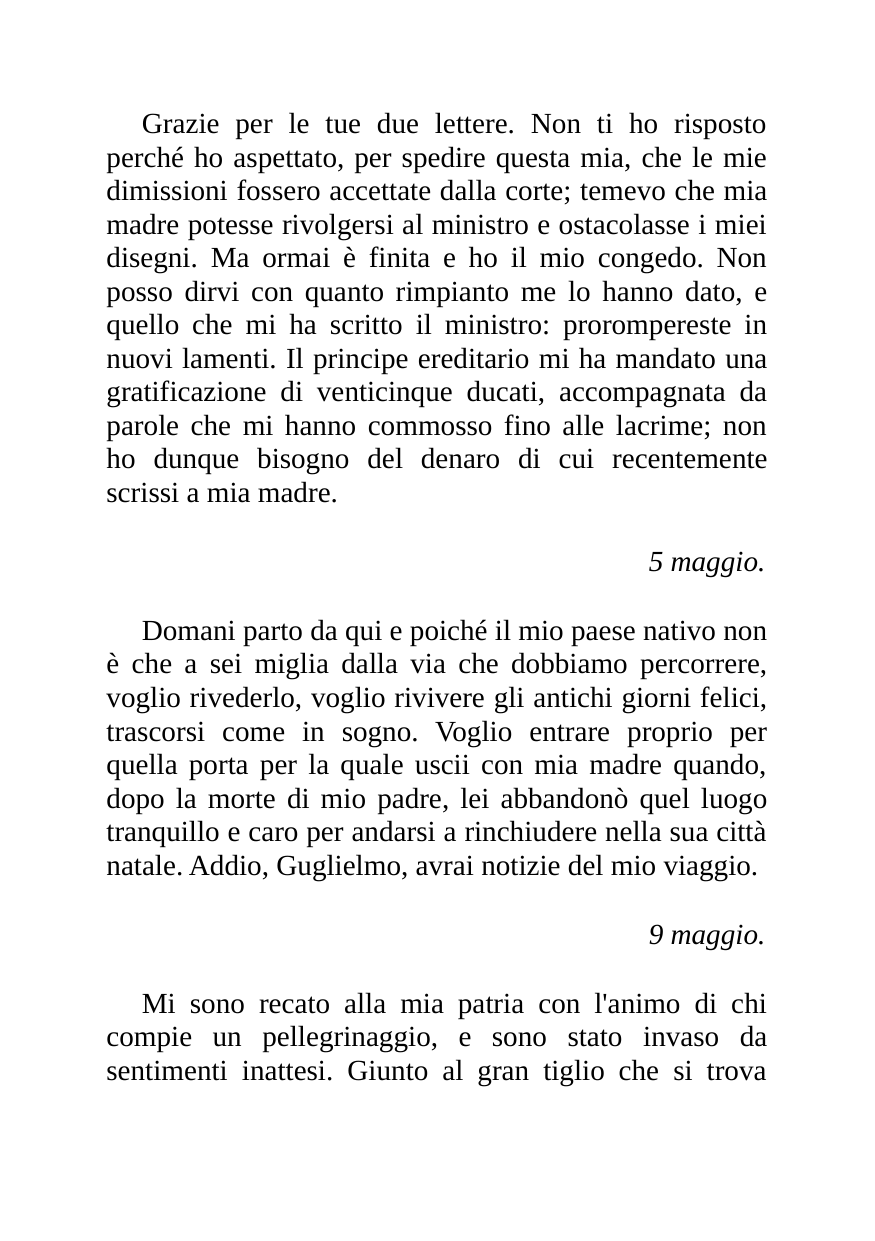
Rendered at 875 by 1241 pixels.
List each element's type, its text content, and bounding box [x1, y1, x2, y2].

text Mi sono recato alla mia patria con l'animo di chi compie un pellegrinaggio, e sono stato invaso da sentimenti inattesi. Giunto al gran tiglio che si trova [106, 986, 768, 1086]
text 5 maggio. [106, 544, 768, 578]
text Grazie per le tue due lettere. Non ti ho risposto perché ho aspettato, per spedire questa mia, che le mie dimissioni fossero accettate dalla corte; temevo che mia madre potesse rivolgersi al ministro e ostacolasse i miei disegni. Ma ormai è finita e ho il mio congedo. Non posso dirvi con quanto rimpianto me lo hanno dato, e quello che mi ha scritto il ministro: prorompereste in nuovi lamenti. Il principe ereditario mi ha mandato una gratificazione di venticinque ducati, accompagnata da parole che mi hanno commosso fino alle lacrime; non ho dunque bisogno del denaro di cui recentemente scrissi a mia madre. [106, 106, 768, 509]
text 9 maggio. [106, 917, 768, 950]
text Domani parto da qui e poiché il mio paese nativo non è che a sei miglia dalla via che dobbiamo percorrere, voglio rivederlo, voglio rivivere gli antichi giorni felici, trascorsi come in sogno. Voglio entrare proprio per quella porta per la quale uscii con mia madre quando, dopo la morte di mio padre, lei abbandonò quel luogo tranquillo e caro per andarsi a rinchiudere nella sua città natale. Addio, Guglielmo, avrai notizie del mio viaggio. [106, 613, 768, 881]
